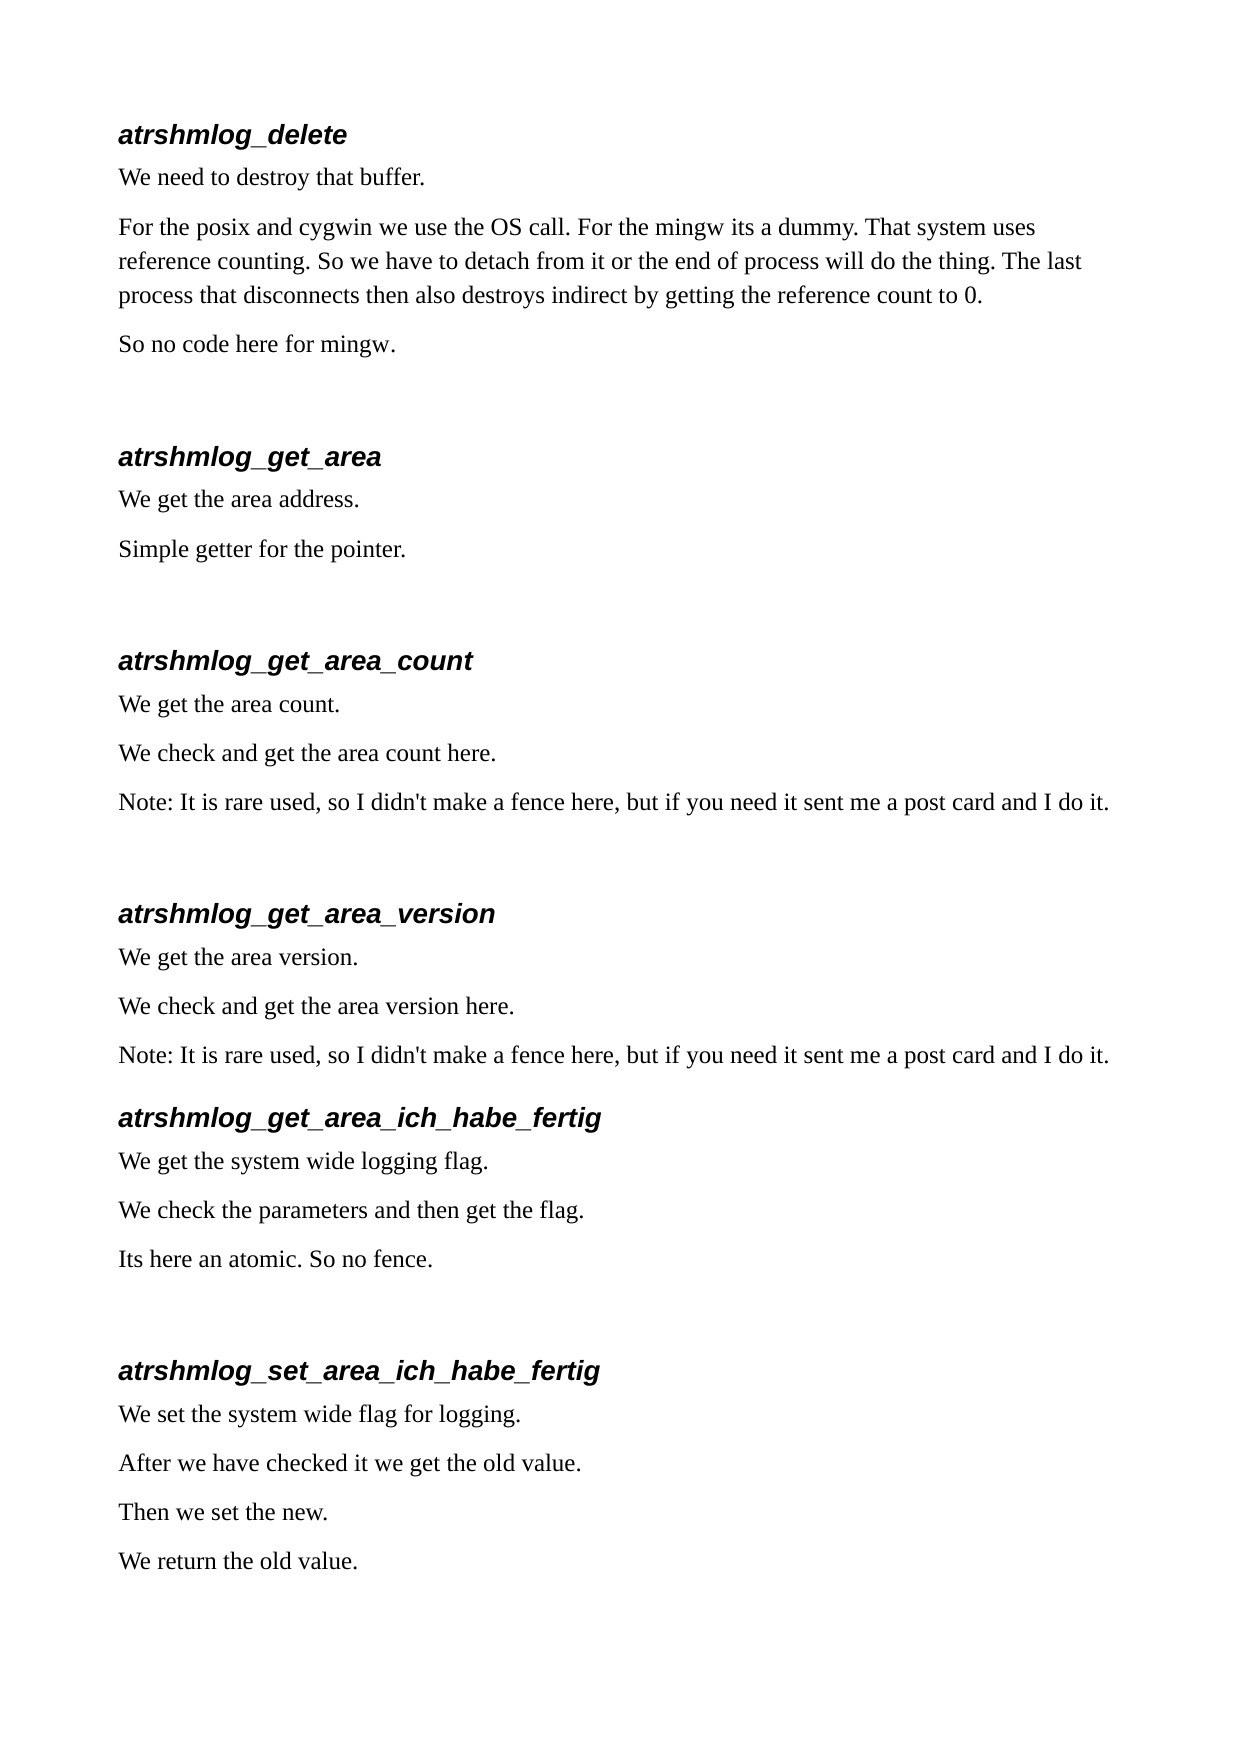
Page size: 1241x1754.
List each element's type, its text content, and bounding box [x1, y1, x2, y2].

subtitle atrshmlog_get_area_version [118, 897, 1122, 929]
text Simple getter for the pointer. [118, 534, 1122, 562]
text We set the system wide flag for logging. [118, 1399, 1122, 1428]
text We get the area version. [118, 942, 1122, 971]
text We get the area count. [118, 689, 1122, 717]
text We check and get the area version here. [118, 991, 1122, 1019]
subtitle atrshmlog_get_area_count [118, 644, 1122, 676]
text We get the area address. [118, 484, 1122, 513]
text Note: It is rare used, so I didn't make a fence here, but if you need it sent me a post card and I do it. [118, 1040, 1122, 1069]
text We check and get the area count here. [118, 738, 1122, 766]
text So no code here for mingw. [118, 329, 1122, 358]
text For the posix and cygwin we use the OS call. For the mingw its a dummy. That system uses reference counting. So we have to detach from it or the end of process will do the thing. The last process that disconnects then also destroys indirect by getting the reference count to 0. [118, 212, 1122, 309]
text Note: It is rare used, so I didn't make a fence here, but if you need it sent me a post card and I do it. [118, 787, 1122, 816]
text We get the system wide logging flag. [118, 1146, 1122, 1174]
text We check the parameters and then get the flag. [118, 1195, 1122, 1224]
text Its here an atomic. So no fence. [118, 1244, 1122, 1273]
subtitle atrshmlog_get_area_ich_habe_fertig [118, 1101, 1122, 1133]
subtitle atrshmlog_get_area [118, 440, 1122, 472]
text Then we set the new. [118, 1497, 1122, 1526]
text After we have checked it we get the old value. [118, 1448, 1122, 1477]
text We need to destroy that buffer. [118, 162, 1122, 191]
subtitle atrshmlog_set_area_ich_habe_fertig [118, 1354, 1122, 1386]
subtitle atrshmlog_delete [118, 118, 1122, 150]
text We return the old value. [118, 1546, 1122, 1575]
